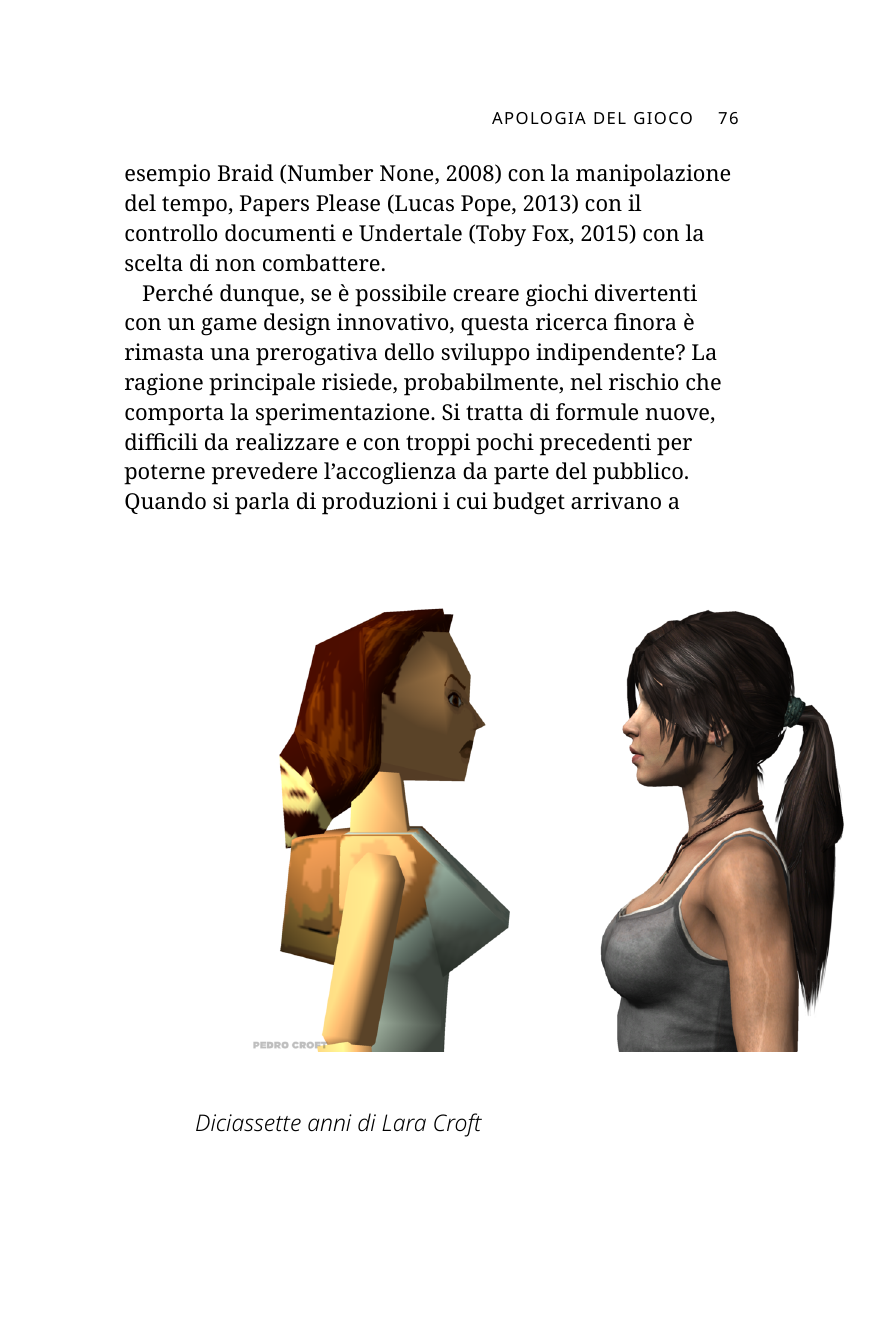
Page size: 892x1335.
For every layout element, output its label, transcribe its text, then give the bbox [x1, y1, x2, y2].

text Diciassette anni di Lara Croft [195, 528, 892, 1138]
text esempio Braid (Number None, 2008) con la manipolazione del tempo, Papers Please (Lucas Pope, 2013) con il controllo documenti e Undertale (Toby Fox, 2015) con la scelta di non combattere. [124, 158, 738, 278]
text Perché dunque, se è possibile creare giochi divertenti con un game design innovativo, questa ricerca finora è rimasta una prerogativa dello sviluppo indipendente? La ragione principale risiede, probabilmente, nel rischio che comporta la sperimentazione. Si tratta di formule nuove, difficili da realizzare e con troppi pochi precedenti per poterne prevedere l’accoglienza da parte del pubblico. Quando si parla di produzioni i cui budget arrivano a [124, 278, 738, 516]
picture [251, 584, 866, 1052]
